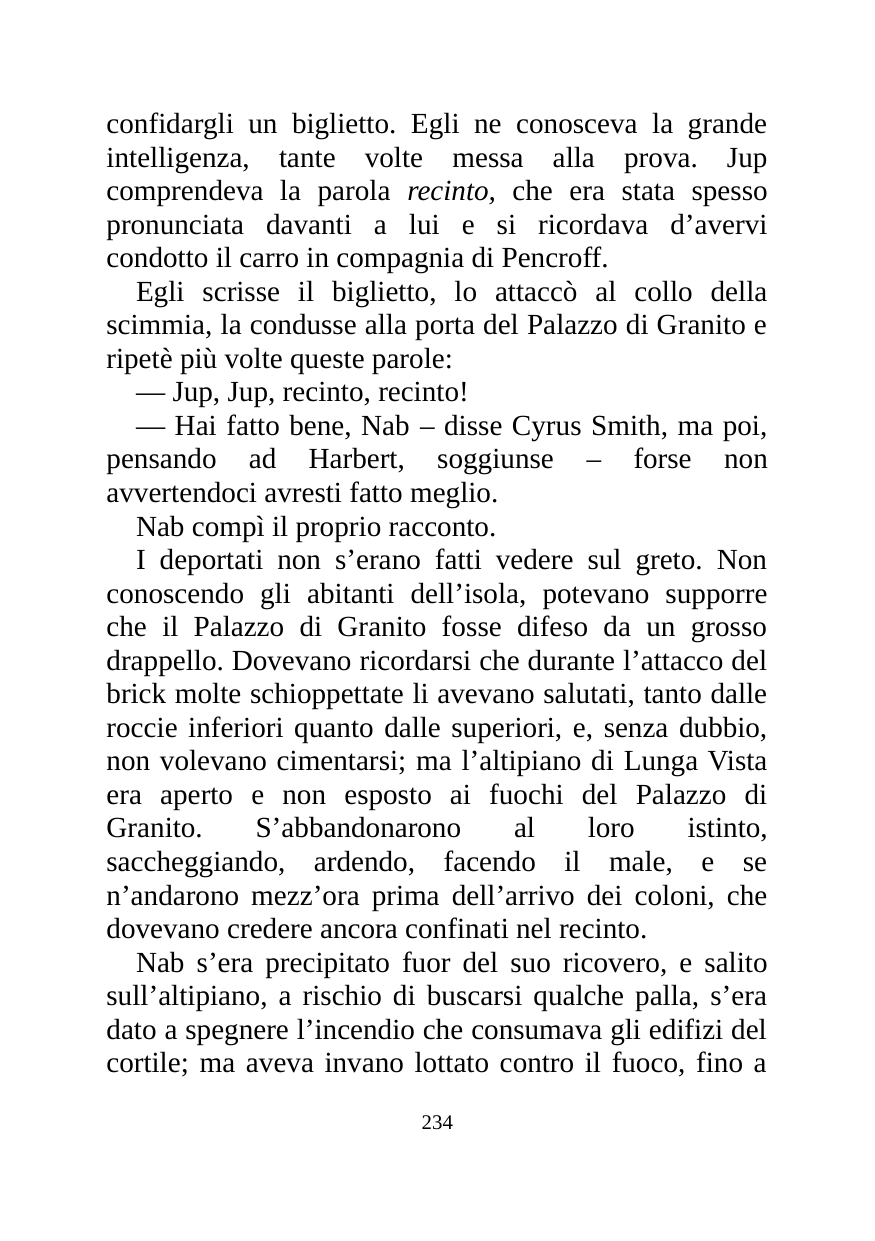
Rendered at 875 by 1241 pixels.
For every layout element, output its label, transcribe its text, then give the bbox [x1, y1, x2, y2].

text — Hai fatto bene, Nab – disse Cyrus Smith, ma poi, pensando ad Harbert, soggiunse – forse non avvertendoci avresti fatto meglio. [106, 408, 768, 509]
text Egli scrisse il biglietto, lo attaccò al collo della scimmia, la condusse alla porta del Palazzo di Granito e ripetè più volte queste parole: [106, 274, 768, 374]
text Nab s’era precipitato fuor del suo ricovero, e salito sull’altipiano, a rischio di buscarsi qualche palla, s’era dato a spegnere l’incendio che consumava gli edifizi del cortile; ma aveva invano lottato contro il fuoco, fino a [106, 945, 768, 1079]
text — Jup, Jup, recinto, recinto! [106, 374, 768, 408]
text Nab compì il proprio racconto. [106, 509, 768, 542]
text confidargli un biglietto. Egli ne conosceva la grande intelligenza, tante volte messa alla prova. Jup comprendeva la parola recinto, che era stata spesso pronunciata davanti a lui e si ricordava d’avervi condotto il carro in compagnia di Pencroff. [106, 106, 768, 274]
text I deportati non s’erano fatti vedere sul greto. Non conoscendo gli abitanti dell’isola, potevano supporre che il Palazzo di Granito fosse difeso da un grosso drappello. Dovevano ricordarsi che durante l’attacco del brick molte schioppettate li avevano salutati, tanto dalle roccie inferiori quanto dalle superiori, e, senza dubbio, non volevano cimentarsi; ma l’altipiano di Lunga Vista era aperto e non esposto ai fuochi del Palazzo di Granito. S’abbandonarono al loro istinto, saccheggiando, ardendo, facendo il male, e se n’andarono mezz’ora prima dell’arrivo dei coloni, che dovevano credere ancora confinati nel recinto. [106, 542, 768, 945]
